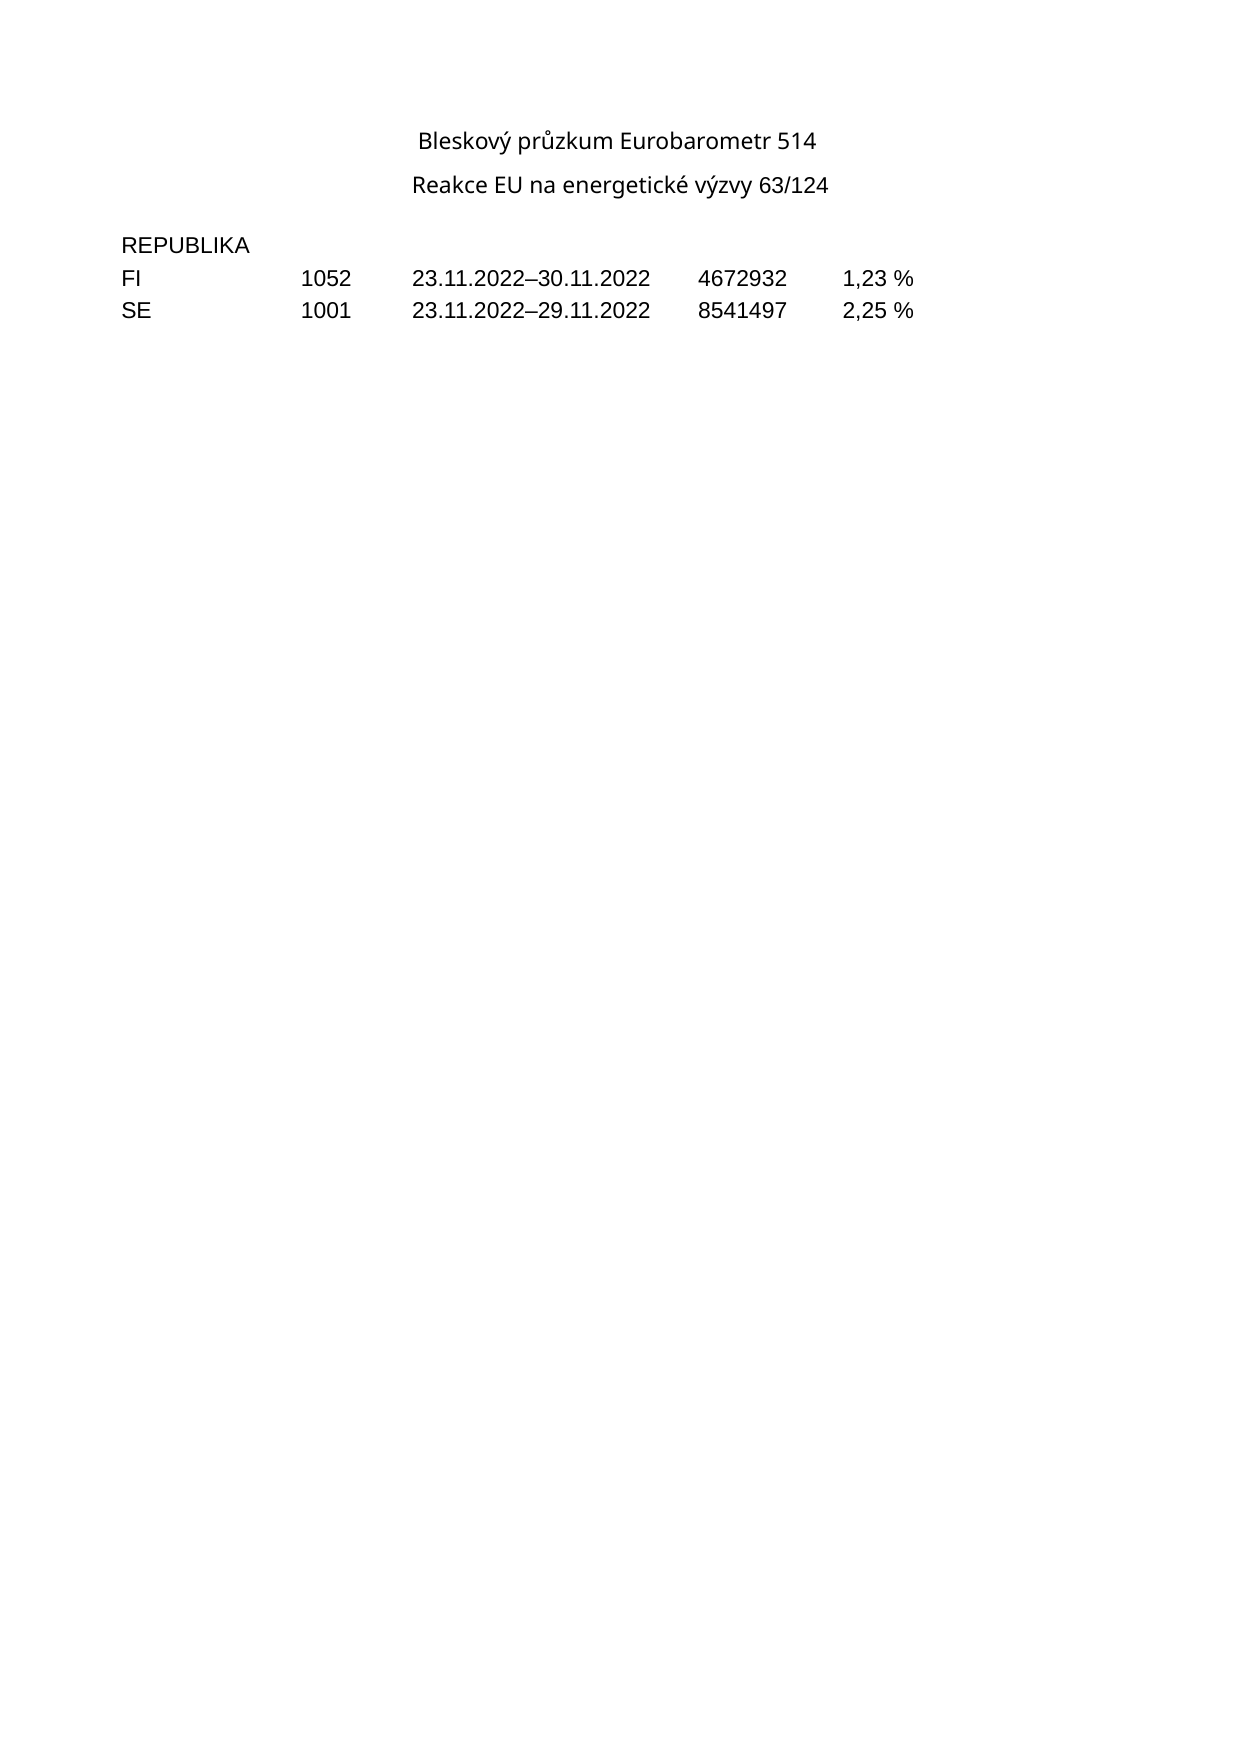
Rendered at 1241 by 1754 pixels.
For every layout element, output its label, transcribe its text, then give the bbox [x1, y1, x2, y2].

table_cell 2,25 % [812, 294, 950, 326]
table_cell 4672932 [673, 262, 812, 294]
table_cell [812, 230, 950, 262]
table_cell FI [118, 262, 257, 294]
table_cell 23.11.2022–29.11.2022 [395, 294, 673, 326]
table_cell 1052 [257, 262, 395, 294]
table_cell 1001 [257, 294, 395, 326]
table_cell SE [118, 294, 257, 326]
table_cell 23.11.2022–30.11.2022 [395, 262, 673, 294]
table_cell 8541497 [673, 294, 812, 326]
table_cell 1,23 % [812, 262, 950, 294]
table_cell [257, 230, 395, 262]
table_cell [673, 230, 812, 262]
table_cell [395, 230, 673, 262]
table_cell REPUBLIKA [118, 230, 257, 262]
